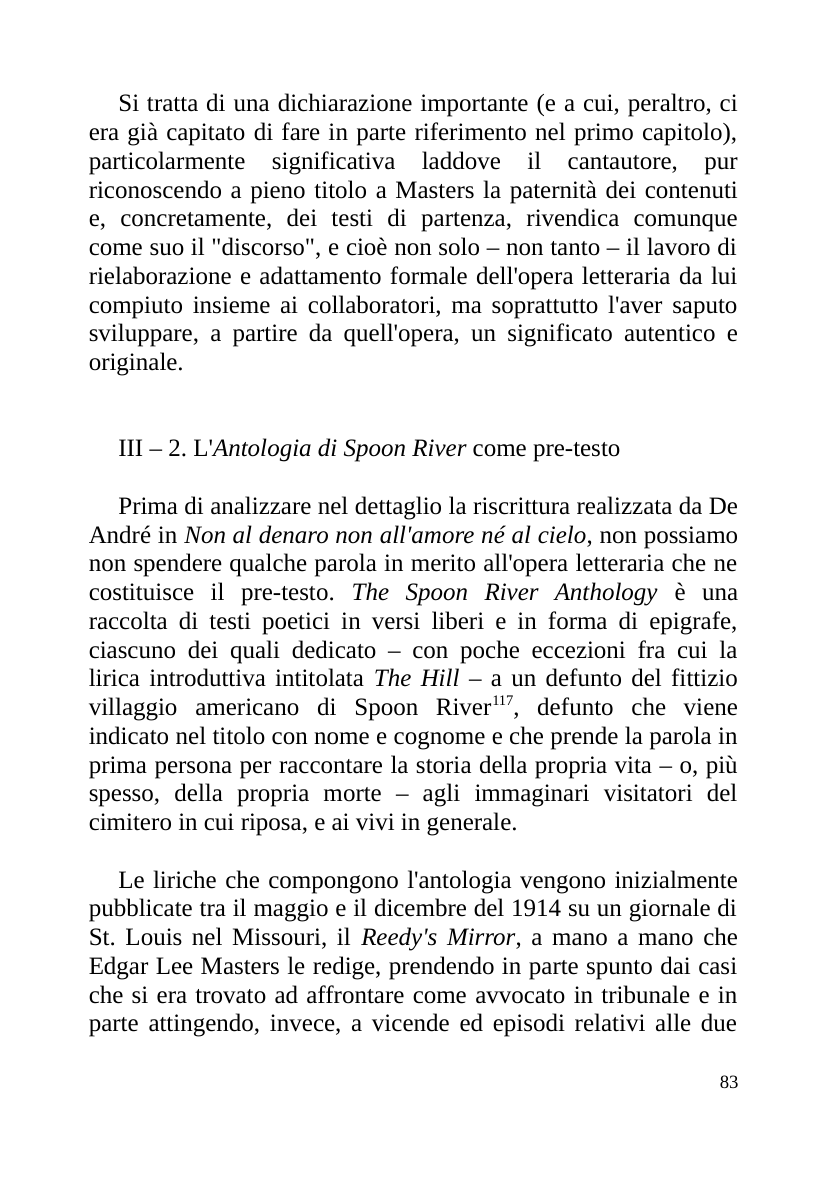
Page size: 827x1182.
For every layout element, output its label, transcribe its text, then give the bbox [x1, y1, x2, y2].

text Prima di analizzare nel dettaglio la riscrittura realizzata da De André in Non al denaro non all'amore né al cielo, non possiamo non spendere qualche parola in merito all'opera letteraria che ne costituisce il pre-testo. The Spoon River Anthology è una raccolta di testi poetici in versi liberi e in forma di epigrafe, ciascuno dei quali dedicato – con poche eccezioni fra cui la lirica introduttiva intitolata The Hill – a un defunto del fittizio villaggio americano di Spoon River, defunto che viene indicato nel titolo con nome e cognome e che prende la parola in prima persona per raccontare la storia della propria vita – o, più spesso, della propria morte – agli immaginari visitatori del cimitero in cui riposa, e ai vivi in generale. [88, 491, 738, 836]
text Le liriche che compongono l'antologia vengono inizialmente pubblicate tra il maggio e il dicembre del 1914 su un giornale di St. Louis nel Missouri, il Reedy's Mirror, a mano a mano che Edgar Lee Masters le redige, prendendo in parte spunto dai casi che si era trovato ad affrontare come avvocato in tribunale e in parte attingendo, invece, a vicende ed episodi relativi alle due [88, 865, 738, 1037]
text III – 2. L'Antologia di Spoon River come pre-testo [88, 433, 738, 462]
text Si tratta di una dichiarazione importante (e a cui, peraltro, ci era già capitato di fare in parte riferimento nel primo capitolo), particolarmente significativa laddove il cantautore, pur riconoscendo a pieno titolo a Masters la paternità dei contenuti e, concretamente, dei testi di partenza, rivendica comunque come suo il "discorso", e cioè non solo – non tanto – il lavoro di rielaborazione e adattamento formale dell'opera letteraria da lui compiuto insieme ai collaboratori, ma soprattutto l'aver saputo sviluppare, a partire da quell'opera, un significato autentico e originale. [88, 88, 738, 376]
